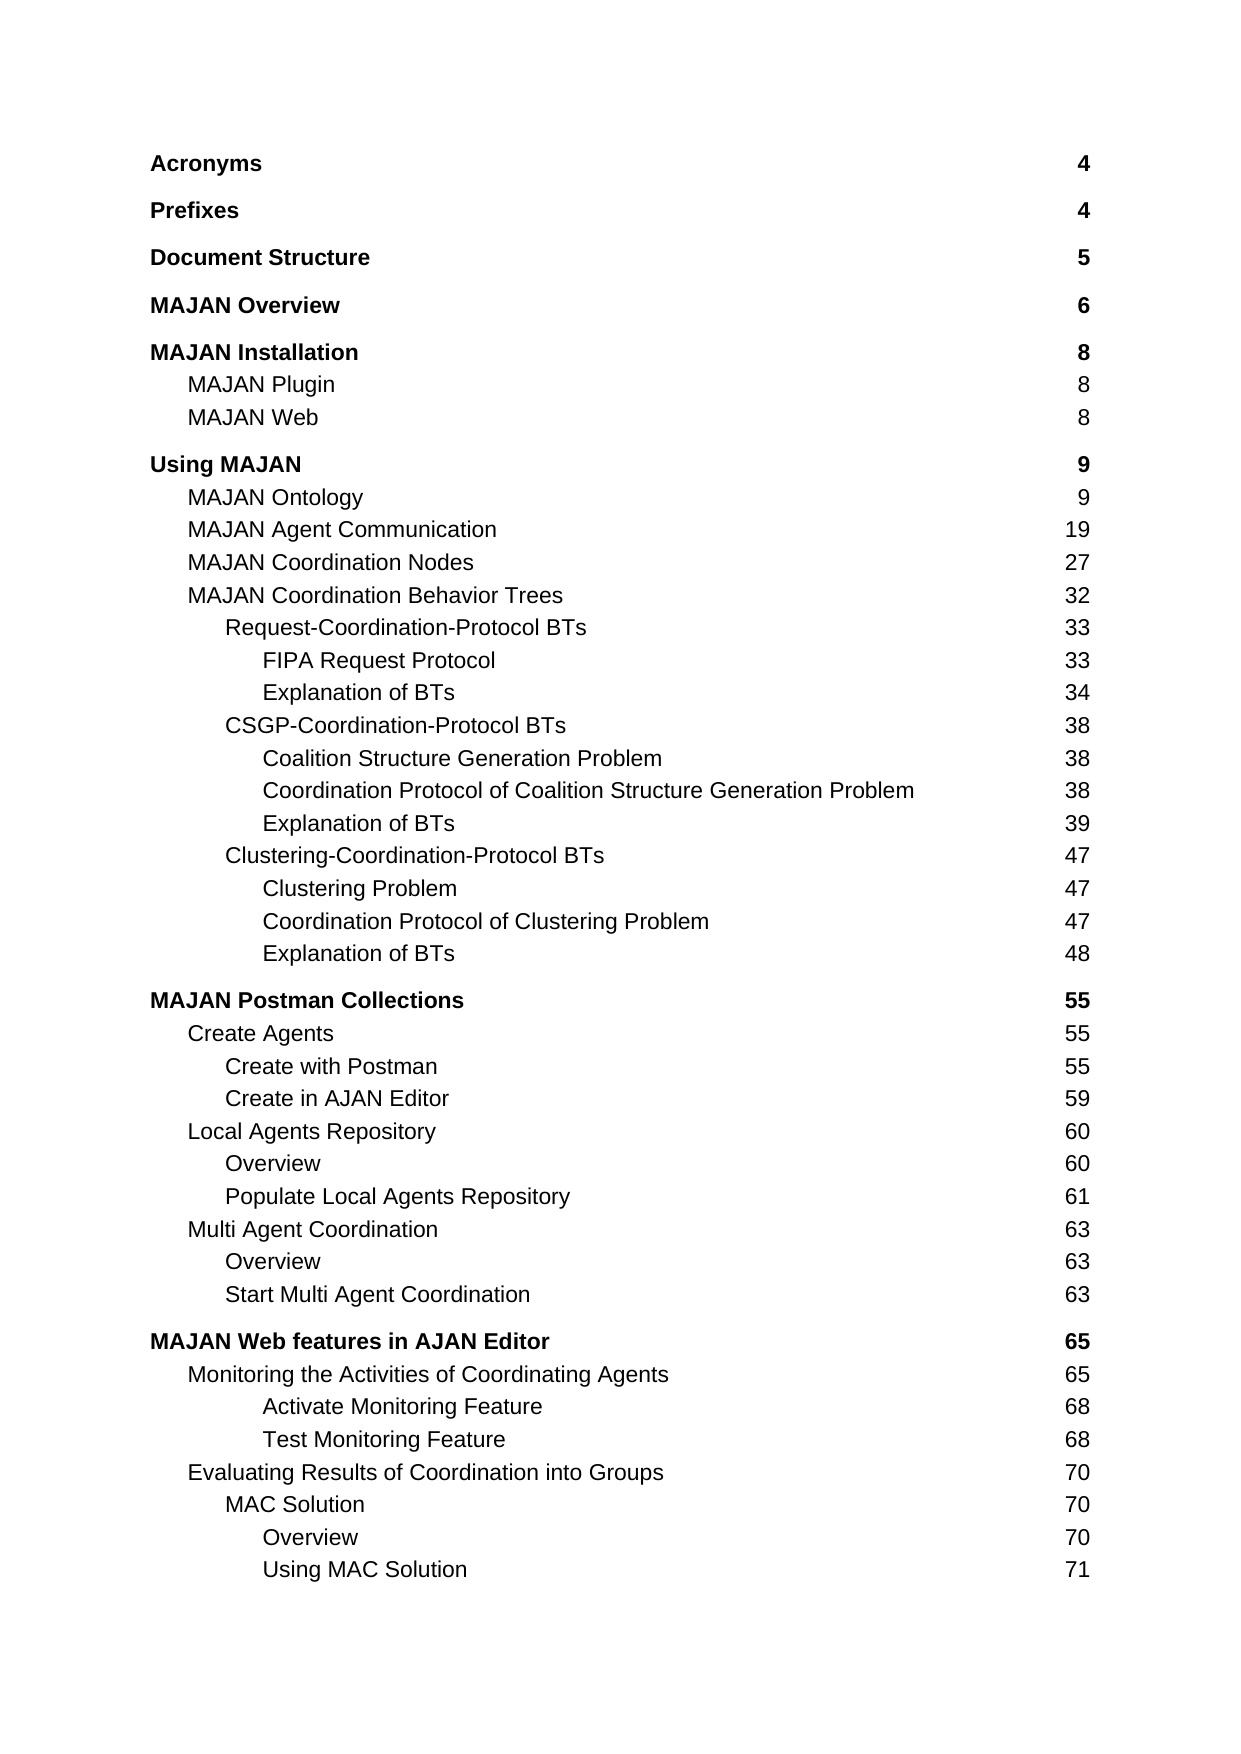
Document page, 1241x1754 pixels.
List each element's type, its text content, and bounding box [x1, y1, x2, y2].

text MAJAN Web 8 [187, 404, 1090, 430]
text Start Multi Agent Coordination 63 [225, 1281, 1090, 1307]
text Document Structure 5 [150, 244, 1090, 271]
text MAJAN Coordination Behavior Trees 32 [187, 582, 1090, 608]
text MAJAN Plugin 8 [187, 371, 1090, 398]
text Using MAC Solution 71 [262, 1556, 1090, 1583]
text Overview 70 [262, 1524, 1090, 1550]
text MAJAN Postman Collections 55 [150, 987, 1090, 1014]
text Populate Local Agents Repository 61 [225, 1183, 1090, 1209]
text Using MAJAN 9 [150, 451, 1090, 477]
text Explanation of BTs 34 [262, 679, 1090, 706]
text Explanation of BTs 39 [262, 810, 1090, 836]
text Test Monitoring Feature 68 [262, 1426, 1090, 1452]
text Create in AJAN Editor 59 [225, 1085, 1090, 1112]
text Local Agents Repository 60 [187, 1118, 1090, 1144]
text MAJAN Coordination Nodes 27 [187, 549, 1090, 575]
text Clustering Problem 47 [262, 875, 1090, 901]
text Create with Postman 55 [225, 1053, 1090, 1079]
text MAJAN Installation 8 [150, 339, 1090, 365]
text Monitoring the Activities of Coordinating Agents 65 [187, 1361, 1090, 1387]
text MAC Solution 70 [225, 1491, 1090, 1517]
text Coalition Structure Generation Problem 38 [262, 744, 1090, 771]
text Request-Coordination-Protocol BTs 33 [225, 614, 1090, 641]
text Overview 60 [225, 1150, 1090, 1177]
text Coordination Protocol of Coalition Structure Generation Problem 38 [262, 777, 1090, 803]
text CSGP-Coordination-Protocol BTs 38 [225, 712, 1090, 738]
text MAJAN Agent Communication 19 [187, 516, 1090, 543]
text Clustering-Coordination-Protocol BTs 47 [225, 842, 1090, 869]
text MAJAN Ontology 9 [187, 484, 1090, 510]
text Activate Monitoring Feature 68 [262, 1393, 1090, 1419]
text MAJAN Web features in AJAN Editor 65 [150, 1328, 1090, 1354]
text Evaluating Results of Coordination into Groups 70 [187, 1458, 1090, 1485]
text Acronyms 4 [150, 150, 1090, 176]
text Coordination Protocol of Clustering Problem 47 [262, 908, 1090, 934]
text Prefixes 4 [150, 197, 1090, 223]
text Overview 63 [225, 1248, 1090, 1274]
text Multi Agent Coordination 63 [187, 1216, 1090, 1242]
text Explanation of BTs 48 [262, 940, 1090, 967]
text FIPA Request Protocol 33 [262, 647, 1090, 673]
text MAJAN Overview 6 [150, 292, 1090, 318]
text Create Agents 55 [187, 1020, 1090, 1046]
